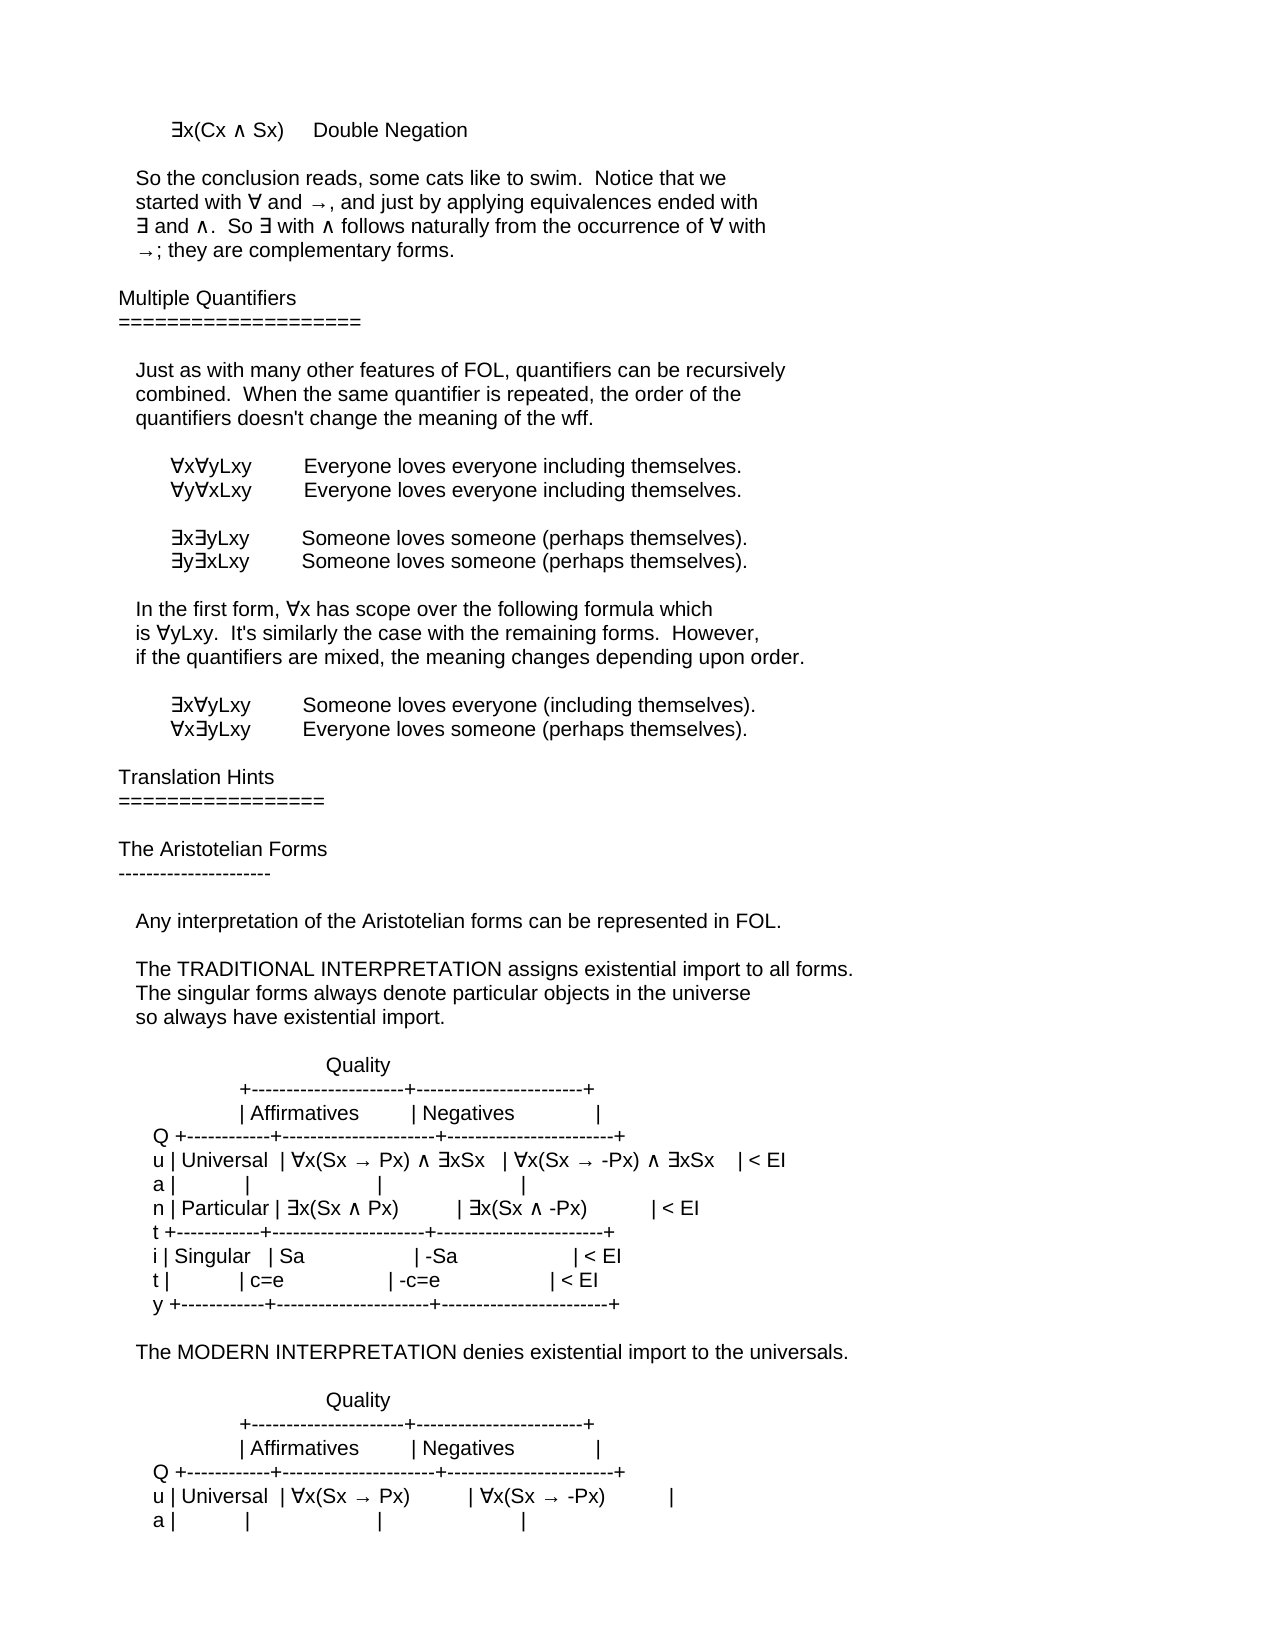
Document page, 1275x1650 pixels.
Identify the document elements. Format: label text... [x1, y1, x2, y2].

text n | Particular | ∃x(Sx ∧ Px) | ∃x(Sx ∧ -Px) | < EI [118, 1196, 1157, 1220]
text ==================== [118, 310, 1157, 334]
text so always have existential import. [118, 1004, 1157, 1028]
text ---------------------- [118, 861, 1157, 885]
text t +------------+----------------------+------------------------+ [118, 1220, 1157, 1244]
text ∀x∀yLxy Everyone loves everyone including themselves. [118, 453, 1157, 477]
text u | Universal | ∀x(Sx → Px) | ∀x(Sx → -Px) | [118, 1484, 1157, 1508]
text a | | | | [118, 1172, 1157, 1196]
text started with ∀ and →, and just by applying equivalences ended with [118, 190, 1157, 214]
text a | | | | [118, 1508, 1157, 1532]
text quantifiers doesn't change the meaning of the wff. [118, 406, 1157, 429]
text The TRADITIONAL INTERPRETATION assigns existential import to all forms. [118, 957, 1157, 981]
text ∃ and ∧. So ∃ with ∧ follows naturally from the occurrence of ∀ with [118, 214, 1157, 238]
text The MODERN INTERPRETATION denies existential import to the universals. [118, 1340, 1157, 1364]
text ∀x∃yLxy Everyone loves someone (perhaps themselves). [118, 717, 1157, 741]
text Quality [118, 1388, 1157, 1412]
text The singular forms always denote particular objects in the universe [118, 981, 1157, 1004]
text ∃y∃xLxy Someone loves someone (perhaps themselves). [118, 549, 1157, 573]
text u | Universal | ∀x(Sx → Px) ∧ ∃xSx | ∀x(Sx → -Px) ∧ ∃xSx | < EI [118, 1148, 1157, 1172]
text The Aristotelian Forms [118, 837, 1157, 861]
text →; they are complementary forms. [118, 238, 1157, 262]
text ================= [118, 789, 1157, 813]
text if the quantifiers are mixed, the meaning changes depending upon order. [118, 645, 1157, 669]
text So the conclusion reads, some cats like to swim. Notice that we [118, 166, 1157, 190]
text ∀y∀xLxy Everyone loves everyone including themselves. [118, 477, 1157, 501]
text is ∀yLxy. It's similarly the case with the remaining forms. However, [118, 621, 1157, 645]
text | Affirmatives | Negatives | [118, 1436, 1157, 1460]
text Q +------------+----------------------+------------------------+ [118, 1124, 1157, 1148]
text ∃x∃yLxy Someone loves someone (perhaps themselves). [118, 525, 1157, 549]
text ∃x∀yLxy Someone loves everyone (including themselves). [118, 693, 1157, 717]
text ∃x(Cx ∧ Sx) Double Negation [118, 118, 1157, 142]
text +----------------------+------------------------+ [118, 1076, 1157, 1100]
text Translation Hints [118, 765, 1157, 789]
text combined. When the same quantifier is repeated, the order of the [118, 382, 1157, 406]
text Quality [118, 1052, 1157, 1076]
text Multiple Quantifiers [118, 286, 1157, 310]
text t | | c=e | -c=e | < EI [118, 1268, 1157, 1292]
text i | Singular | Sa | -Sa | < EI [118, 1244, 1157, 1268]
text y +------------+----------------------+------------------------+ [118, 1292, 1157, 1316]
text +----------------------+------------------------+ [118, 1412, 1157, 1436]
text Q +------------+----------------------+------------------------+ [118, 1460, 1157, 1484]
text Just as with many other features of FOL, quantifiers can be recursively [118, 358, 1157, 382]
text | Affirmatives | Negatives | [118, 1100, 1157, 1124]
text In the first form, ∀x has scope over the following formula which [118, 597, 1157, 621]
text Any interpretation of the Aristotelian forms can be represented in FOL. [118, 909, 1157, 933]
